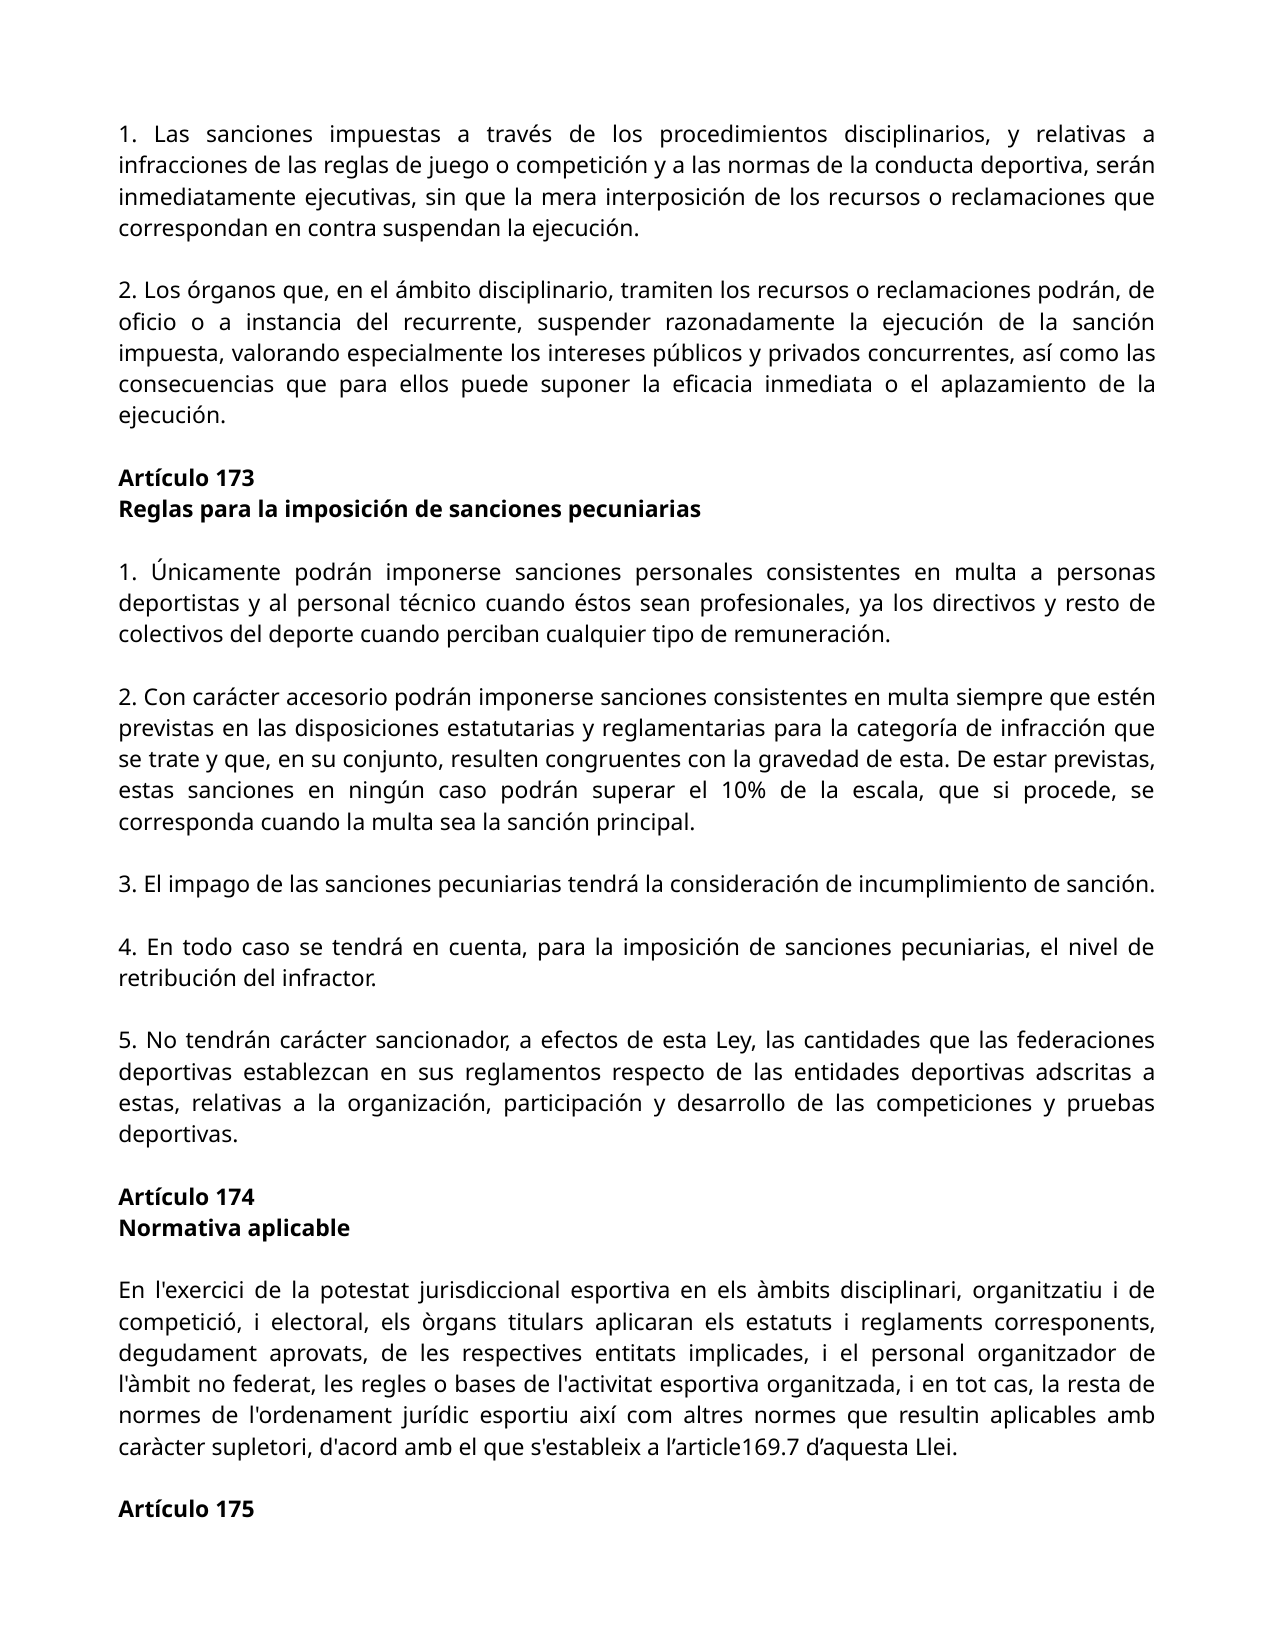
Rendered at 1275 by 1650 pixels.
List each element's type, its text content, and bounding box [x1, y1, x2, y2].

text 1. Únicamente podrán imponerse sanciones personales consistentes en multa a personas deportistas y al personal técnico cuando éstos sean profesionales, ya los directivos y resto de colectivos del deporte cuando perciban cualquier tipo de remuneración. [118, 556, 1157, 649]
text 5. No tendrán carácter sancionador, a efectos de esta Ley, las cantidades que las federaciones deportivas establezcan en sus reglamentos respecto de las entidades deportivas adscritas a estas, relativas a la organización, participación y desarrollo de las competiciones y pruebas deportivas. [118, 1024, 1157, 1149]
text 1. Las sanciones impuestas a través de los procedimientos disciplinarios, y relativas a infracciones de las reglas de juego o competición y a las normas de la conducta deportiva, serán inmediatamente ejecutivas, sin que la mera interposición de los recursos o reclamaciones que correspondan en contra suspendan la ejecución. [118, 118, 1157, 243]
text Artículo 174 [118, 1181, 1157, 1212]
text Reglas para la imposición de sanciones pecuniarias [118, 493, 1157, 524]
text 2. Con carácter accesorio podrán imponerse sanciones consistentes en multa siempre que estén previstas en las disposiciones estatutarias y reglamentarias para la categoría de infracción que se trate y que, en su conjunto, resulten congruentes con la gravedad de esta. De estar previstas, estas sanciones en ningún caso podrán superar el 10% de la escala, que si procede, se corresponda cuando la multa sea la sanción principal. [118, 681, 1157, 837]
text Artículo 173 [118, 462, 1157, 493]
text Normativa aplicable [118, 1212, 1157, 1243]
text En l'exercici de la potestat jurisdiccional esportiva en els àmbits disciplinari, organitzatiu i de competició, i electoral, els òrgans titulars aplicaran els estatuts i reglaments corresponents, degudament aprovats, de les respectives entitats implicades, i el personal organitzador de l'àmbit no federat, les regles o bases de l'activitat esportiva organitzada, i en tot cas, la resta de normes de l'ordenament jurídic esportiu així com altres normes que resultin aplicables amb caràcter supletori, d'acord amb el que s'estableix a l’article169.7 d’aquesta Llei. [118, 1274, 1157, 1462]
text 2. Los órganos que, en el ámbito disciplinario, tramiten los recursos o reclamaciones podrán, de oficio o a instancia del recurrente, suspender razonadamente la ejecución de la sanción impuesta, valorando especialmente los intereses públicos y privados concurrentes, así como las consecuencias que para ellos puede suponer la eficacia inmediata o el aplazamiento de la ejecución. [118, 274, 1157, 431]
text Artículo 175 [118, 1493, 1157, 1524]
text 4. En todo caso se tendrá en cuenta, para la imposición de sanciones pecuniarias, el nivel de retribución del infractor. [118, 931, 1157, 993]
text 3. El impago de las sanciones pecuniarias tendrá la consideración de incumplimiento de sanción. [118, 868, 1157, 899]
